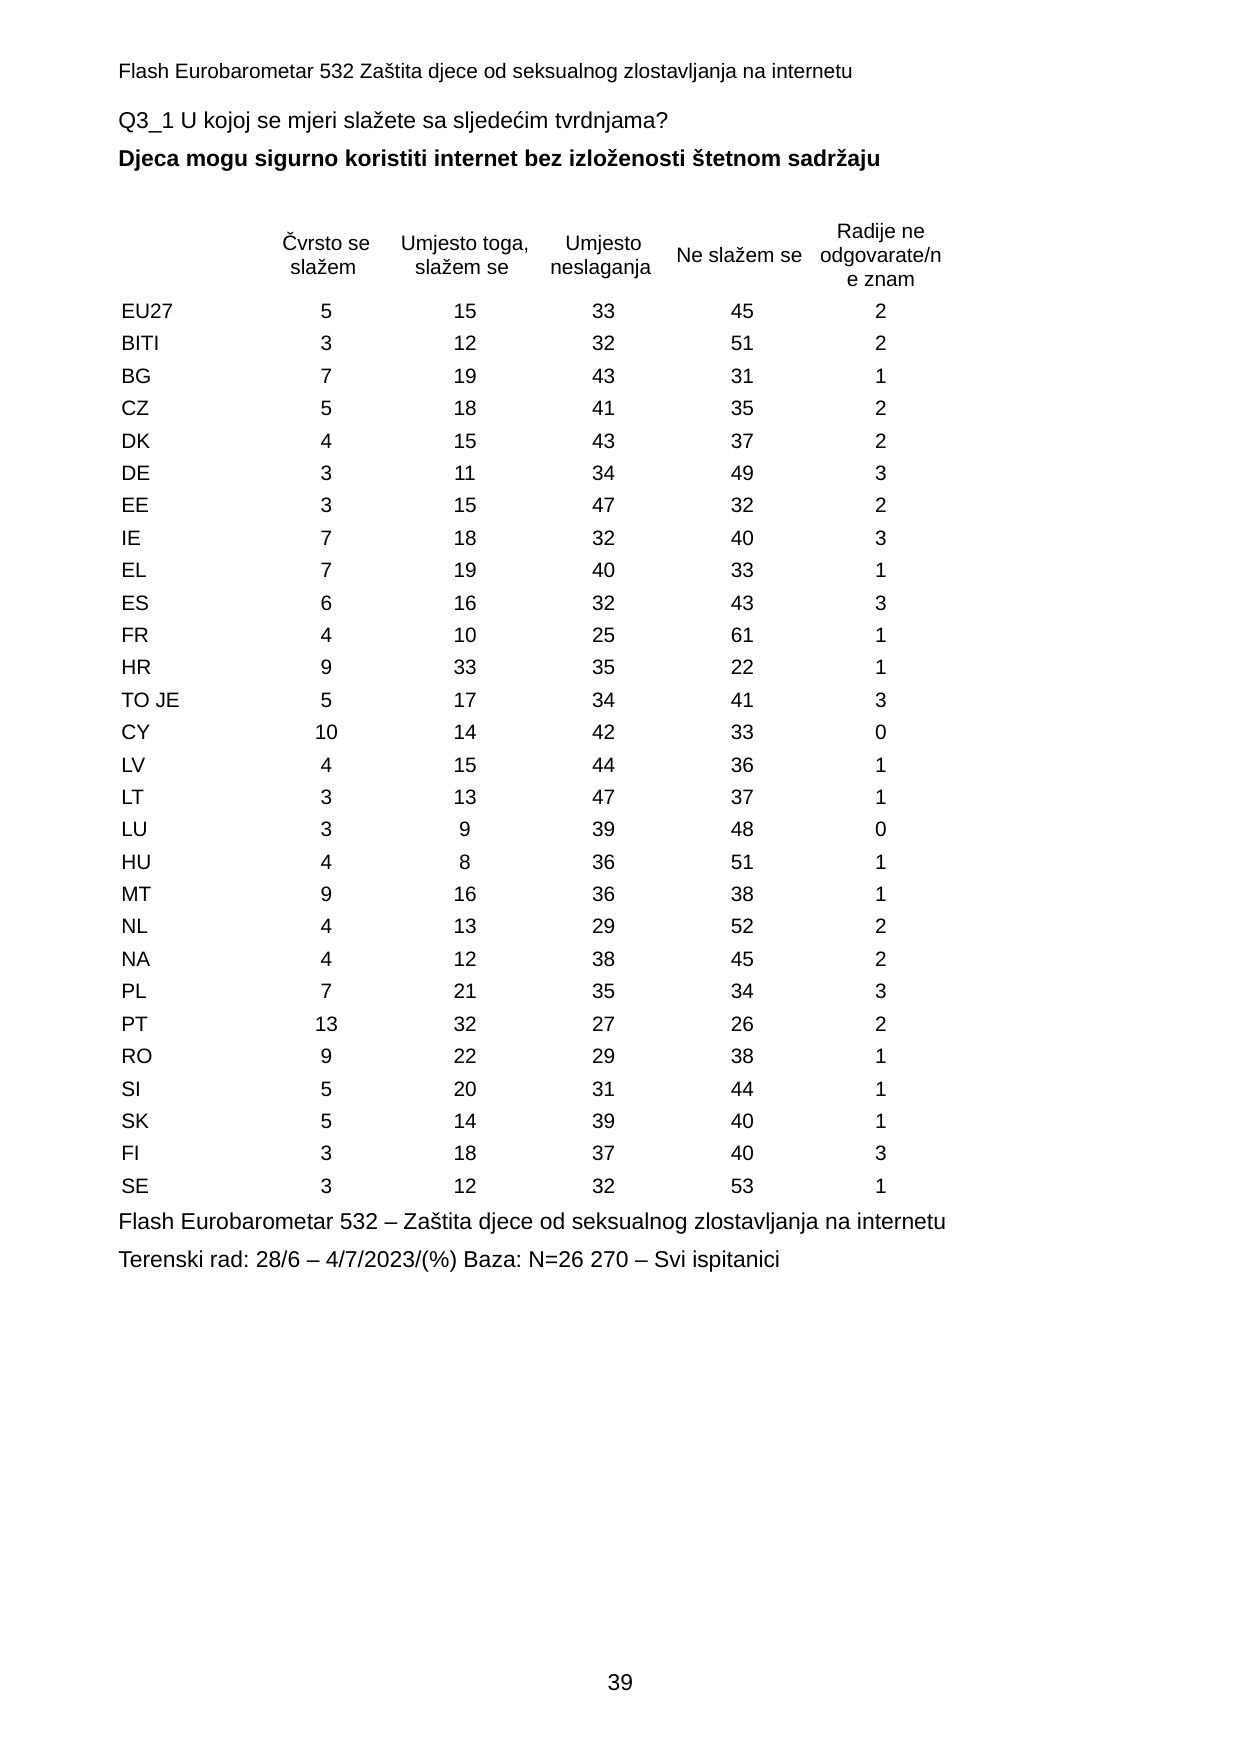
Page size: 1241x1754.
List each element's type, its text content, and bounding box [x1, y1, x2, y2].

table_cell 31 [534, 1072, 673, 1104]
table_cell NL [118, 910, 257, 943]
table_cell 8 [395, 845, 534, 878]
table_cell 33 [673, 554, 811, 586]
table_cell 5 [257, 392, 395, 424]
table_cell 16 [395, 586, 534, 619]
table_cell 40 [673, 521, 811, 554]
table_cell 1 [811, 1169, 950, 1202]
table_cell 15 [395, 748, 534, 781]
table_cell 13 [257, 1008, 395, 1040]
text Djeca mogu sigurno koristiti internet bez izloženosti štetnom sadržaju [118, 145, 1122, 171]
table_cell 7 [257, 360, 395, 392]
table_cell 3 [257, 457, 395, 489]
table_cell 35 [673, 392, 811, 424]
table_cell 22 [673, 651, 811, 683]
table_cell 38 [534, 943, 673, 975]
table_cell 18 [395, 1137, 534, 1169]
table_cell 9 [257, 878, 395, 910]
table_cell 1 [811, 878, 950, 910]
table_cell 33 [673, 716, 811, 748]
table_cell 13 [395, 781, 534, 813]
table_cell 3 [257, 489, 395, 521]
table_header Ne slažem se [673, 215, 811, 295]
table_cell 33 [395, 651, 534, 683]
table_cell 34 [534, 457, 673, 489]
table_cell 48 [673, 813, 811, 845]
table_cell 13 [395, 910, 534, 943]
table_cell 1 [811, 360, 950, 392]
table_cell 1 [811, 1072, 950, 1104]
table_cell ES [118, 586, 257, 619]
table_cell 40 [673, 1137, 811, 1169]
table_cell 5 [257, 295, 395, 327]
table_cell 3 [257, 1169, 395, 1202]
table_cell 22 [395, 1040, 534, 1072]
table_cell 47 [534, 781, 673, 813]
table_cell 1 [811, 781, 950, 813]
text Q3_1 U kojoj se mjeri slažete sa sljedećim tvrdnjama? [118, 107, 1122, 133]
table_cell 9 [257, 651, 395, 683]
table_cell BITI [118, 327, 257, 359]
table_cell 45 [673, 943, 811, 975]
table_cell 12 [395, 327, 534, 359]
table_cell 36 [534, 878, 673, 910]
table_cell LU [118, 813, 257, 845]
table_cell RO [118, 1040, 257, 1072]
table_cell 3 [811, 457, 950, 489]
table_cell 32 [534, 586, 673, 619]
table_cell 4 [257, 943, 395, 975]
table_cell 0 [811, 716, 950, 748]
table_cell TO JE [118, 684, 257, 716]
table_cell 3 [811, 1137, 950, 1169]
table_cell 5 [257, 684, 395, 716]
table_header Umjesto neslaganja [534, 215, 673, 295]
table_cell 19 [395, 554, 534, 586]
table_cell 39 [534, 1105, 673, 1137]
table_cell 27 [534, 1008, 673, 1040]
table_cell 29 [534, 910, 673, 943]
table_cell 19 [395, 360, 534, 392]
table_cell 53 [673, 1169, 811, 1202]
table_cell 51 [673, 327, 811, 359]
table_cell 3 [257, 813, 395, 845]
table_cell 2 [811, 327, 950, 359]
table_cell 36 [673, 748, 811, 781]
table_cell 10 [395, 619, 534, 651]
table_cell FI [118, 1137, 257, 1169]
table_cell 32 [395, 1008, 534, 1040]
table_cell 38 [673, 1040, 811, 1072]
table_cell 3 [257, 781, 395, 813]
table_cell FR [118, 619, 257, 651]
table_cell 34 [673, 975, 811, 1007]
table_header Umjesto toga, slažem se [395, 215, 534, 295]
table_cell 41 [534, 392, 673, 424]
table_cell 3 [257, 1137, 395, 1169]
table_cell SK [118, 1105, 257, 1137]
table_cell 38 [673, 878, 811, 910]
table_cell 7 [257, 521, 395, 554]
table_cell 32 [534, 521, 673, 554]
table_cell 43 [673, 586, 811, 619]
table_cell 61 [673, 619, 811, 651]
table_cell EL [118, 554, 257, 586]
table_cell IE [118, 521, 257, 554]
table_cell CY [118, 716, 257, 748]
table_cell 45 [673, 295, 811, 327]
table_cell 51 [673, 845, 811, 878]
table_cell BG [118, 360, 257, 392]
table_cell NA [118, 943, 257, 975]
table_cell 4 [257, 845, 395, 878]
table_cell 42 [534, 716, 673, 748]
table_cell 3 [811, 521, 950, 554]
table_cell 21 [395, 975, 534, 1007]
table_header Čvrsto se slažem [257, 215, 395, 295]
table_cell 37 [673, 424, 811, 457]
table_cell 43 [534, 424, 673, 457]
table_cell 44 [673, 1072, 811, 1104]
table_cell 39 [534, 813, 673, 845]
table_cell 3 [811, 975, 950, 1007]
table_cell 18 [395, 521, 534, 554]
table_cell HU [118, 845, 257, 878]
table_cell PT [118, 1008, 257, 1040]
table_cell 52 [673, 910, 811, 943]
table_cell DE [118, 457, 257, 489]
table_cell 2 [811, 1008, 950, 1040]
table_cell 15 [395, 489, 534, 521]
table_cell 37 [534, 1137, 673, 1169]
table_cell 5 [257, 1105, 395, 1137]
table_cell 35 [534, 975, 673, 1007]
table_cell SE [118, 1169, 257, 1202]
table_cell 29 [534, 1040, 673, 1072]
table_cell 16 [395, 878, 534, 910]
table_cell 9 [395, 813, 534, 845]
table_cell 32 [534, 1169, 673, 1202]
table_cell PL [118, 975, 257, 1007]
table_cell 5 [257, 1072, 395, 1104]
table_cell 20 [395, 1072, 534, 1104]
table_cell 14 [395, 1105, 534, 1137]
table_cell LT [118, 781, 257, 813]
table_cell 32 [534, 327, 673, 359]
table_cell CZ [118, 392, 257, 424]
table_cell 9 [257, 1040, 395, 1072]
table_cell 6 [257, 586, 395, 619]
table_cell 12 [395, 943, 534, 975]
table_cell EE [118, 489, 257, 521]
table_cell 2 [811, 295, 950, 327]
table_cell 1 [811, 651, 950, 683]
text Terenski rad: 28/6 – 4/7/2023/(%) Baza: N=26 270 – Svi ispitanici [118, 1246, 1122, 1272]
table_cell 1 [811, 1105, 950, 1137]
table_cell 17 [395, 684, 534, 716]
table_cell 35 [534, 651, 673, 683]
table_cell 4 [257, 424, 395, 457]
table_cell 1 [811, 748, 950, 781]
table_cell 15 [395, 424, 534, 457]
table_cell 2 [811, 489, 950, 521]
table_cell DK [118, 424, 257, 457]
table_cell 14 [395, 716, 534, 748]
table_header Radije ne odgovarate/ne znam [811, 215, 950, 295]
table_cell 4 [257, 619, 395, 651]
table_cell 25 [534, 619, 673, 651]
table_cell 2 [811, 943, 950, 975]
table_cell SI [118, 1072, 257, 1104]
table_cell 40 [673, 1105, 811, 1137]
table_header [118, 215, 257, 295]
table_cell 33 [534, 295, 673, 327]
table_cell HR [118, 651, 257, 683]
table_cell 7 [257, 975, 395, 1007]
table_cell 4 [257, 910, 395, 943]
table_cell MT [118, 878, 257, 910]
table_cell 41 [673, 684, 811, 716]
table_cell 31 [673, 360, 811, 392]
table_cell 34 [534, 684, 673, 716]
table_cell 10 [257, 716, 395, 748]
table_cell 12 [395, 1169, 534, 1202]
table_cell 36 [534, 845, 673, 878]
table_cell 49 [673, 457, 811, 489]
table_cell 2 [811, 910, 950, 943]
table_cell 47 [534, 489, 673, 521]
table_cell 32 [673, 489, 811, 521]
table_cell 15 [395, 295, 534, 327]
table_cell 1 [811, 554, 950, 586]
table_cell 40 [534, 554, 673, 586]
table_cell 0 [811, 813, 950, 845]
table_cell 44 [534, 748, 673, 781]
table_cell 1 [811, 619, 950, 651]
table_cell 3 [811, 684, 950, 716]
text Flash Eurobarometar 532 – Zaštita djece od seksualnog zlostavljanja na internetu [118, 1208, 1122, 1234]
table_cell 2 [811, 392, 950, 424]
table_cell 43 [534, 360, 673, 392]
table_cell 3 [811, 586, 950, 619]
table_cell 26 [673, 1008, 811, 1040]
table_cell 3 [257, 327, 395, 359]
table_cell EU27 [118, 295, 257, 327]
table_cell LV [118, 748, 257, 781]
table_cell 37 [673, 781, 811, 813]
table_cell 7 [257, 554, 395, 586]
table_cell 4 [257, 748, 395, 781]
table_cell 1 [811, 845, 950, 878]
table_cell 18 [395, 392, 534, 424]
table_cell 11 [395, 457, 534, 489]
table_cell 1 [811, 1040, 950, 1072]
table_cell 2 [811, 424, 950, 457]
